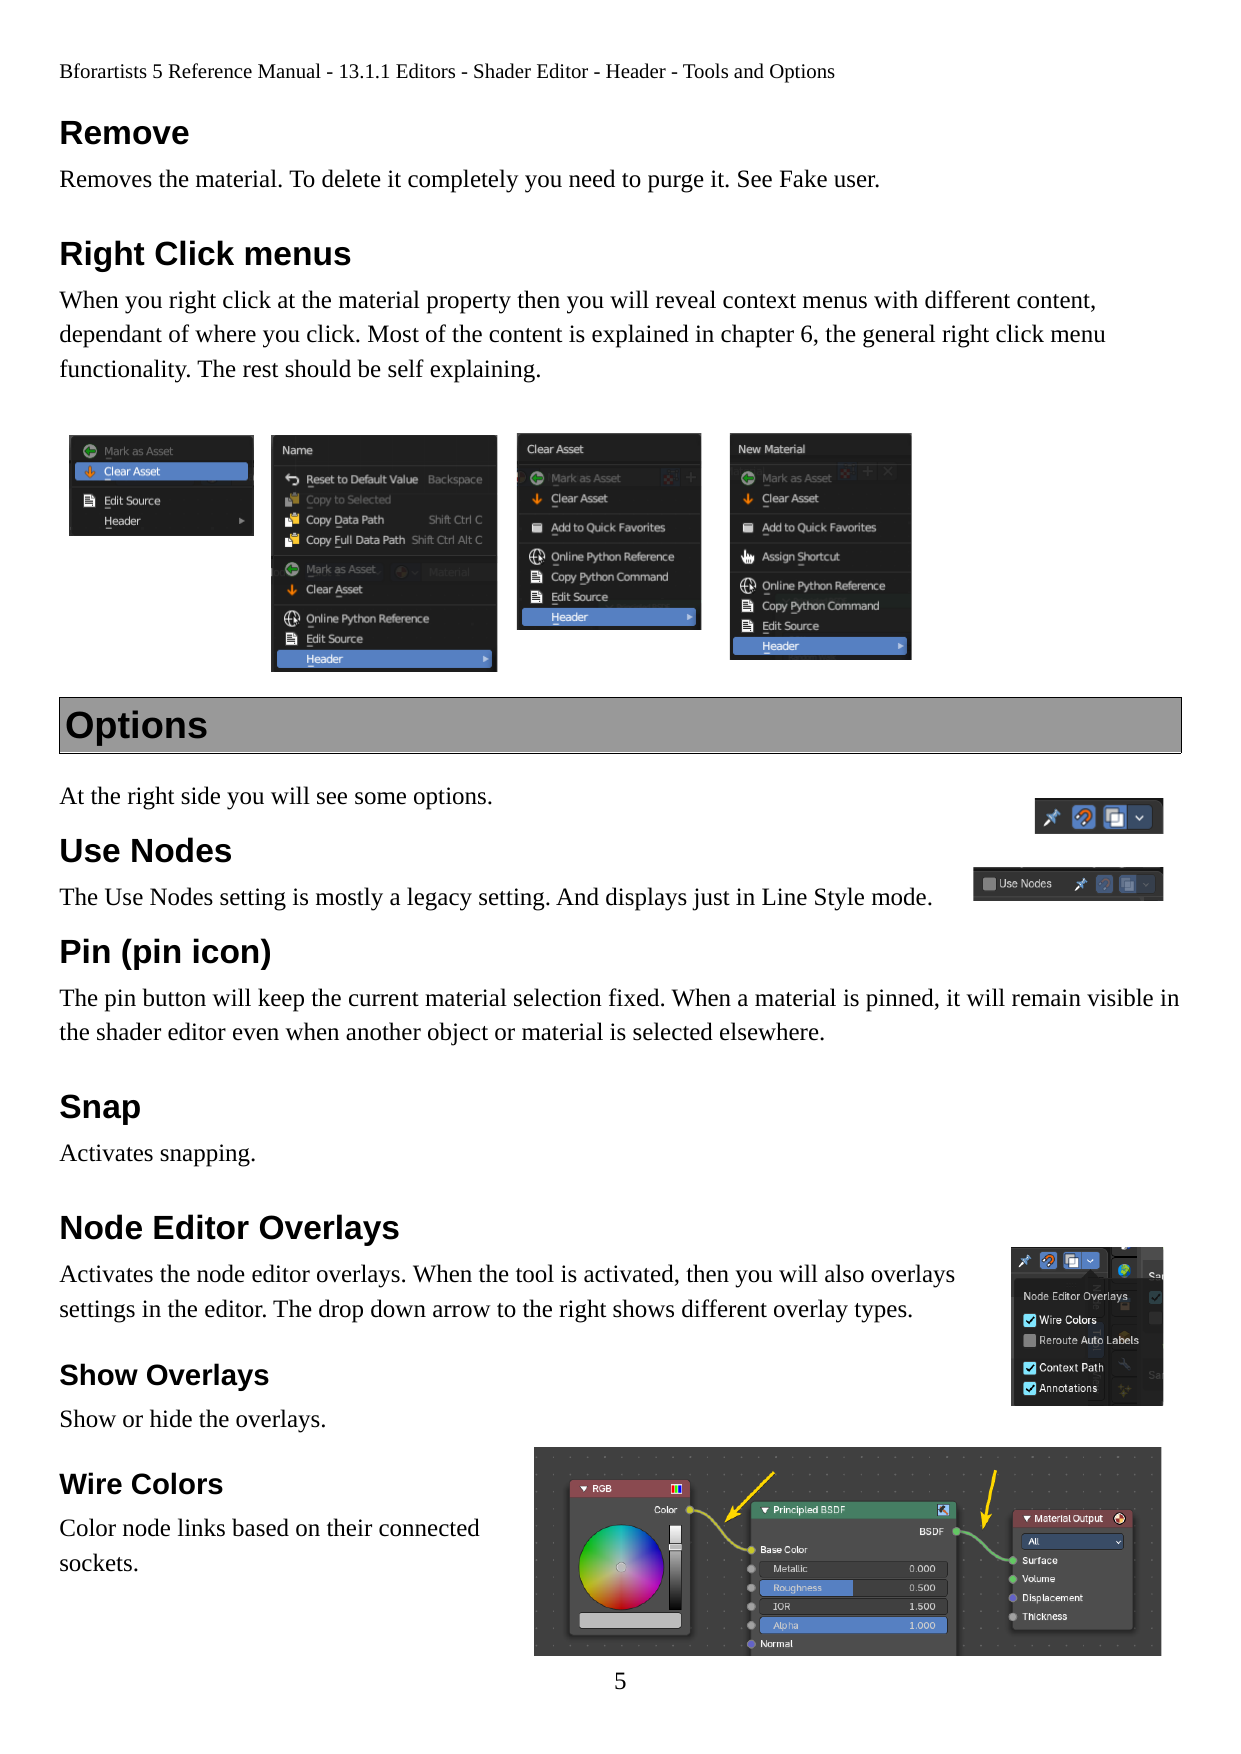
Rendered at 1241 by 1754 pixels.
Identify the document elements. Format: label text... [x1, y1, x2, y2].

subtitle Right Click menus [59, 234, 1181, 272]
picture [1034, 798, 1164, 834]
picture [516, 433, 702, 630]
text Show or hide the overlays. [59, 1404, 1181, 1432]
subtitle Node Editor Overlays [59, 1208, 1181, 1247]
subtitle Use Nodes [59, 831, 1181, 869]
picture [534, 1447, 1162, 1656]
text The Use Nodes setting is mostly a legacy setting. And displays just in Line Style mode. [59, 882, 1181, 911]
text The pin button will keep the current material selection fixed. When a material is pinned, it will remain visible in the shader editor even when another object or material is selected elsewhere. [59, 983, 1181, 1046]
text Removes the material. To delete it completely you need to purge it. See Fake user. [59, 164, 1181, 192]
subtitle Remove [59, 113, 1181, 151]
picture [271, 435, 498, 672]
subtitle Pin (pin icon) [59, 932, 1181, 970]
subtitle Snap [59, 1087, 1181, 1126]
table_header Options [60, 698, 1181, 752]
subtitle [1162, 1467, 1181, 1501]
picture [69, 435, 254, 536]
text When you right click at the material property then you will reveal context menus with different content, dependant of where you click. Most of the content is explained in chapter 6, the general right click menu functionality. The rest should be self explaining. [59, 285, 1181, 382]
subtitle Show Overlays [59, 1357, 1011, 1391]
text Activates the node editor overlays. When the tool is activated, then you will also overlays settings in the editor. The drop down arrow to the right shows different overlay types. [59, 1259, 1011, 1322]
text Color node links based on their connected sockets. [59, 1513, 534, 1577]
picture [973, 867, 1164, 901]
text [1162, 1513, 1181, 1577]
picture [729, 433, 912, 660]
text At the right side you will see some options. [59, 781, 1181, 810]
text Activates snapping. [59, 1138, 1181, 1167]
picture [1011, 1247, 1164, 1406]
subtitle [1164, 1357, 1181, 1391]
subtitle Wire Colors [59, 1467, 534, 1501]
